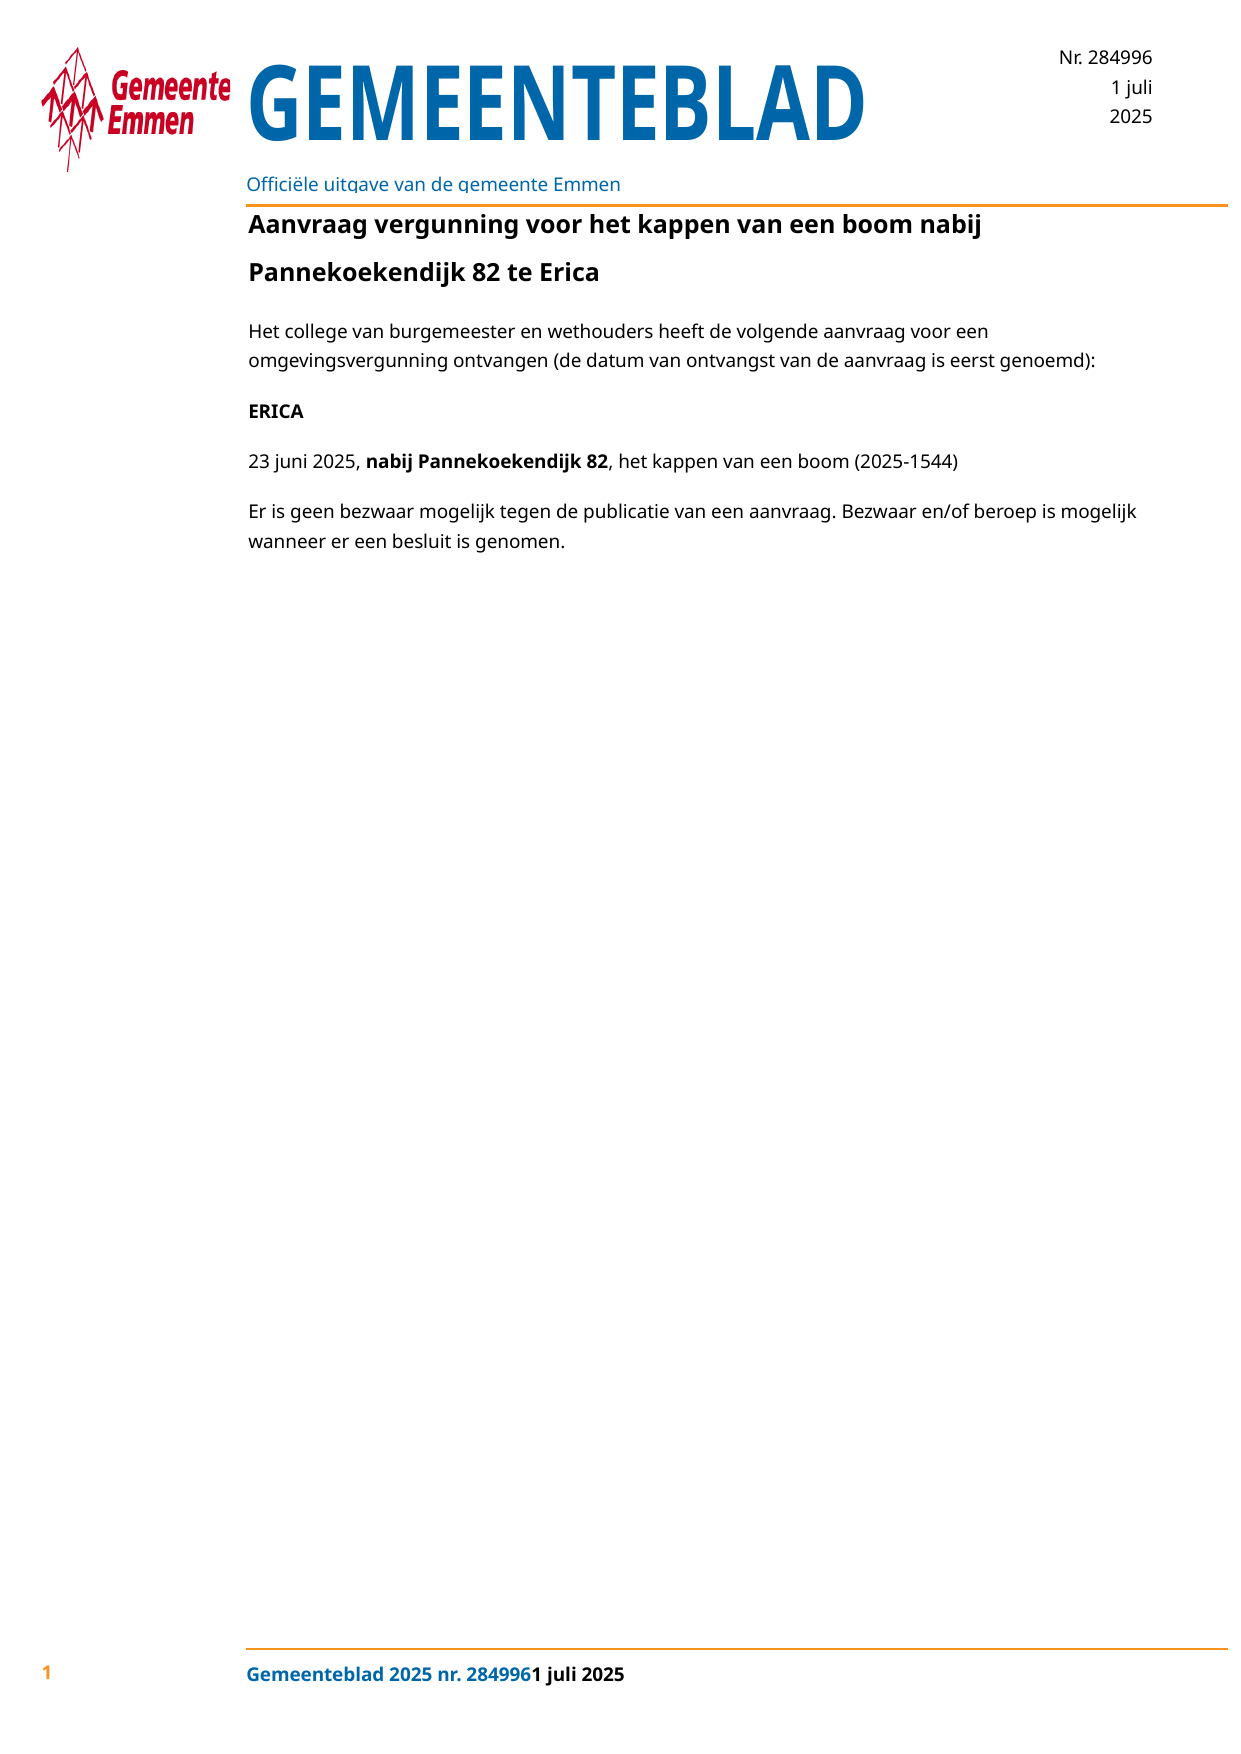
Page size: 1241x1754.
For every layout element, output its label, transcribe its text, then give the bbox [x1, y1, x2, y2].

text Het college van burgemeester en wethouders heeft de volgende aanvraag voor een omgevingsvergunning ontvangen (de datum van ontvangst van de aanvraag is eerst genoemd): [248, 318, 1152, 373]
text Er is geen bezwaar mogelijk tegen de publicatie van een aanvraag. Bezwaar en/of beroep is mogelijk wanneer er een besluit is genomen. [248, 499, 1152, 554]
text Aanvraag vergunning voor het kappen van een boom nabij Pannekoekendijk 82 te Erica [248, 207, 1152, 288]
text 23 juni 2025, nabij Pannekoekendijk 82, het kappen van een boom (2025-1544) [248, 448, 1152, 474]
picture [41, 47, 231, 172]
text ERICA [248, 398, 1152, 424]
